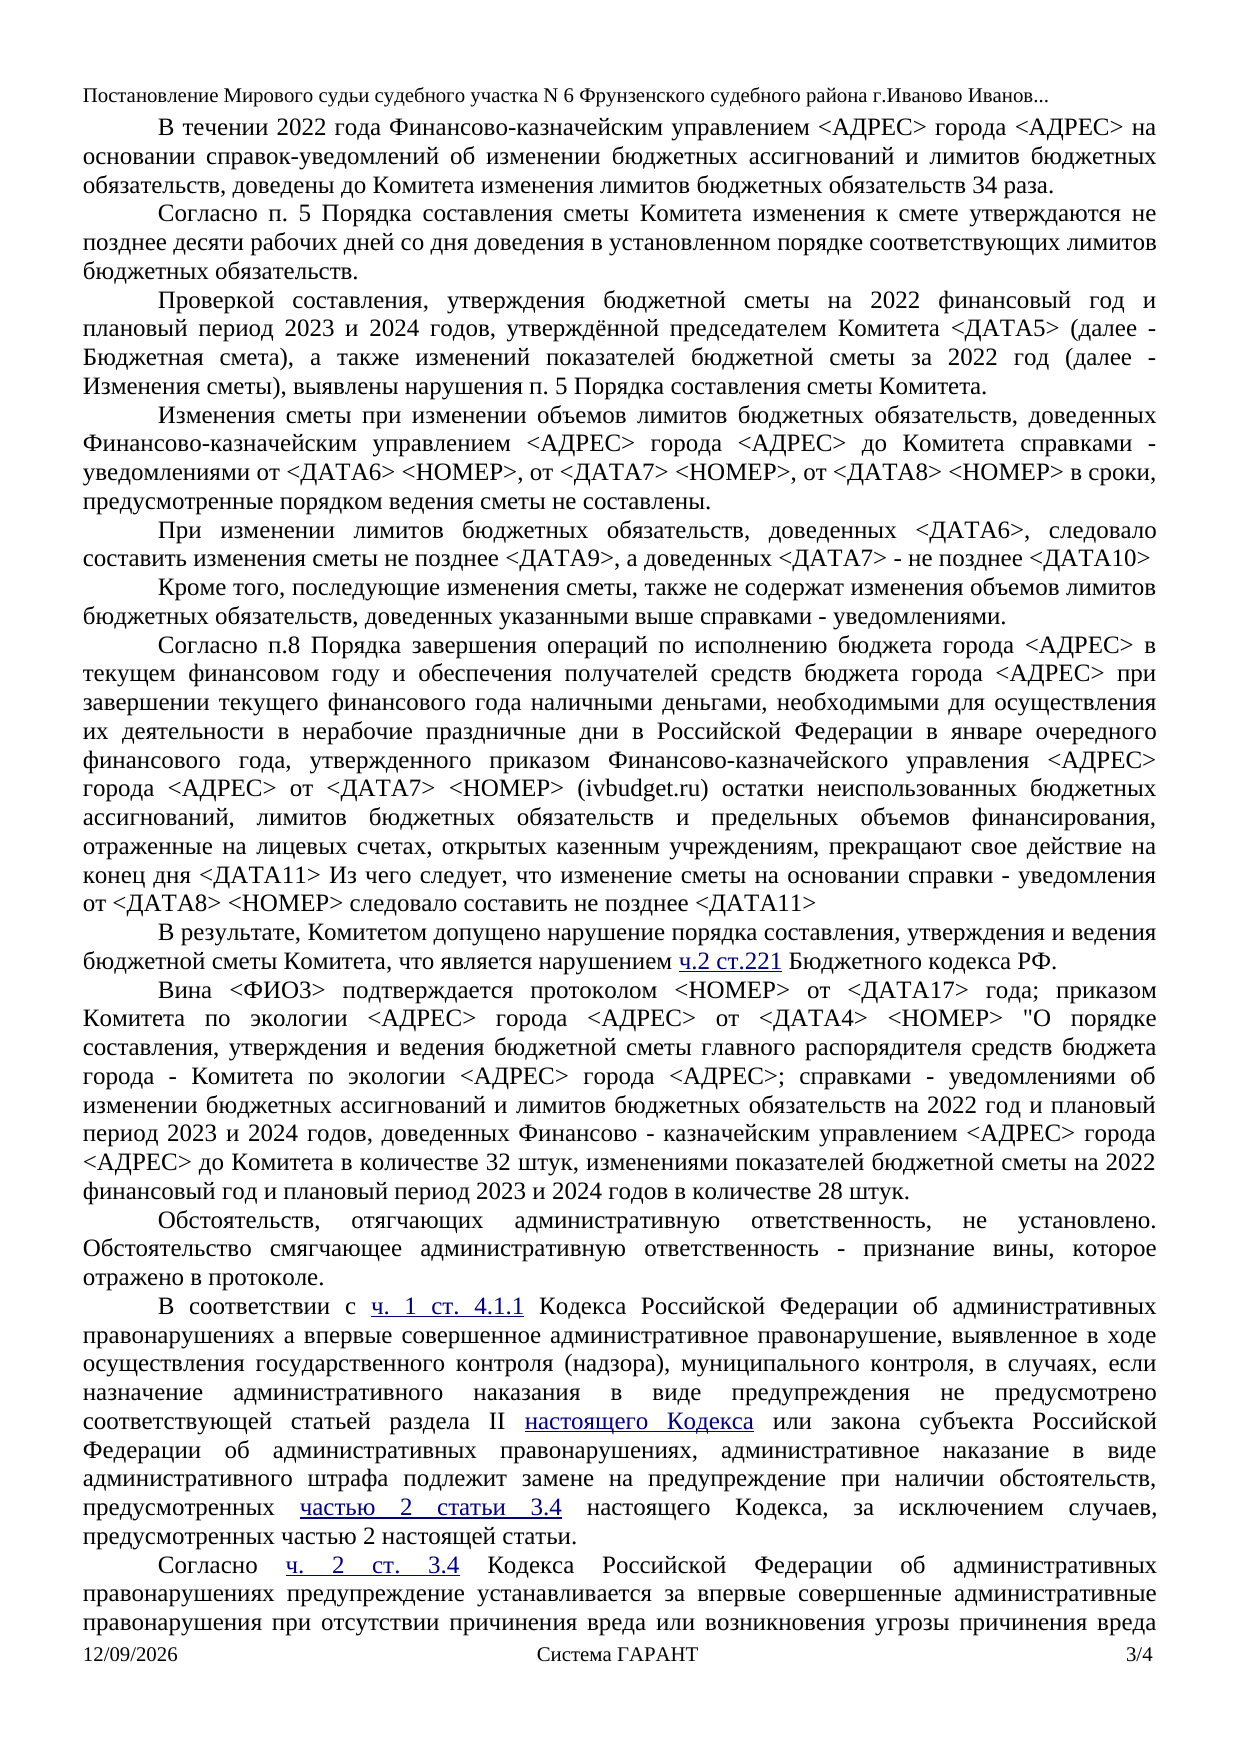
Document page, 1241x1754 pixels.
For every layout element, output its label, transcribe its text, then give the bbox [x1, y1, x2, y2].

text Изменения сметы при изменении объемов лимитов бюджетных обязательств, доведенных Финансово-казначейским управлением <АДРЕС> города <АДРЕС> до Комитета справками - уведомлениями от <ДАТА6> <НОМЕР>, от <ДАТА7> <НОМЕР>, от <ДАТА8> <НОМЕР> в сроки, предусмотренные порядком ведения сметы не составлены. [83, 400, 1157, 515]
text Обстоятельств, отягчающих административную ответственность, не установлено. Обстоятельство смягчающее административную ответственность - признание вины, которое отражено в протоколе. [83, 1205, 1157, 1291]
text Согласно п. 5 Порядка составления сметы Комитета изменения к смете утверждаются не позднее десяти рабочих дней со дня доведения в установленном порядке соответствующих лимитов бюджетных обязательств. [83, 198, 1157, 285]
text В соответствии с ч. 1 ст. 4.1.1 Кодекса Российской Федерации об административных правонарушениях а впервые совершенное административное правонарушение, выявленное в ходе осуществления государственного контроля (надзора), муниципального контроля, в случаях, если назначение административного наказания в виде предупреждения не предусмотрено соответствующей статьей раздела II настоящего Кодекса или закона субъекта Российской Федерации об административных правонарушениях, административное наказание в виде административного штрафа подлежит замене на предупреждение при наличии обстоятельств, предусмотренных частью 2 статьи 3.4 настоящего Кодекса, за исключением случаев, предусмотренных частью 2 настоящей статьи. [83, 1291, 1157, 1550]
text Проверкой составления, утверждения бюджетной сметы на 2022 финансовый год и плановый период 2023 и 2024 годов, утверждённой председателем Комитета <ДАТА5> (далее - Бюджетная смета), а также изменений показателей бюджетной сметы за 2022 год (далее - Изменения сметы), выявлены нарушения п. 5 Порядка составления сметы Комитета. [83, 285, 1157, 400]
text Согласно ч. 2 ст. 3.4 Кодекса Российской Федерации об административных правонарушениях предупреждение устанавливается за впервые совершенные административные правонарушения при отсутствии причинения вреда или возникновения угрозы причинения вреда [83, 1550, 1157, 1636]
text Согласно п.8 Порядка завершения операций по исполнению бюджета города <АДРЕС> в текущем финансовом году и обеспечения получателей средств бюджета города <АДРЕС> при завершении текущего финансового года наличными деньгами, необходимыми для осуществления их деятельности в нерабочие праздничные дни в Российской Федерации в январе очередного финансового года, утвержденного приказом Финансово-казначейского управления <АДРЕС> города <АДРЕС> от <ДАТА7> <НОМЕР> (ivbudget.ru) остатки неиспользованных бюджетных ассигнований, лимитов бюджетных обязательств и предельных объемов финансирования, отраженные на лицевых счетах, открытых казенным учреждениям, прекращают свое действие на конец дня <ДАТА11> Из чего следует, что изменение сметы на основании справки - уведомления от <ДАТА8> <НОМЕР> следовало составить не позднее <ДАТА11> [83, 630, 1157, 917]
text В результате, Комитетом допущено нарушение порядка составления, утверждения и ведения бюджетной сметы Комитета, что является нарушением ч.2 ст.221 Бюджетного кодекса РФ. [83, 917, 1157, 975]
text Кроме того, последующие изменения сметы, также не содержат изменения объемов лимитов бюджетных обязательств, доведенных указанными выше справками - уведомлениями. [83, 572, 1157, 630]
text В течении 2022 года Финансово-казначейским управлением <АДРЕС> города <АДРЕС> на основании справок-уведомлений об изменении бюджетных ассигнований и лимитов бюджетных обязательств, доведены до Комитета изменения лимитов бюджетных обязательств 34 раза. [83, 112, 1157, 198]
text Вина <ФИО3> подтверждается протоколом <НОМЕР> от <ДАТА17> года; приказом Комитета по экологии <АДРЕС> города <АДРЕС> от <ДАТА4> <НОМЕР> "О порядке составления, утверждения и ведения бюджетной сметы главного распорядителя средств бюджета города - Комитета по экологии <АДРЕС> города <АДРЕС>; справками - уведомлениями об изменении бюджетных ассигнований и лимитов бюджетных обязательств на 2022 год и плановый период 2023 и 2024 годов, доведенных Финансово - казначейским управлением <АДРЕС> города <АДРЕС> до Комитета в количестве 32 штук, изменениями показателей бюджетной сметы на 2022 финансовый год и плановый период 2023 и 2024 годов в количестве 28 штук. [83, 975, 1157, 1205]
text При изменении лимитов бюджетных обязательств, доведенных <ДАТА6>, следовало составить изменения сметы не позднее <ДАТА9>, а доведенных <ДАТА7> - не позднее <ДАТА10> [83, 515, 1157, 572]
